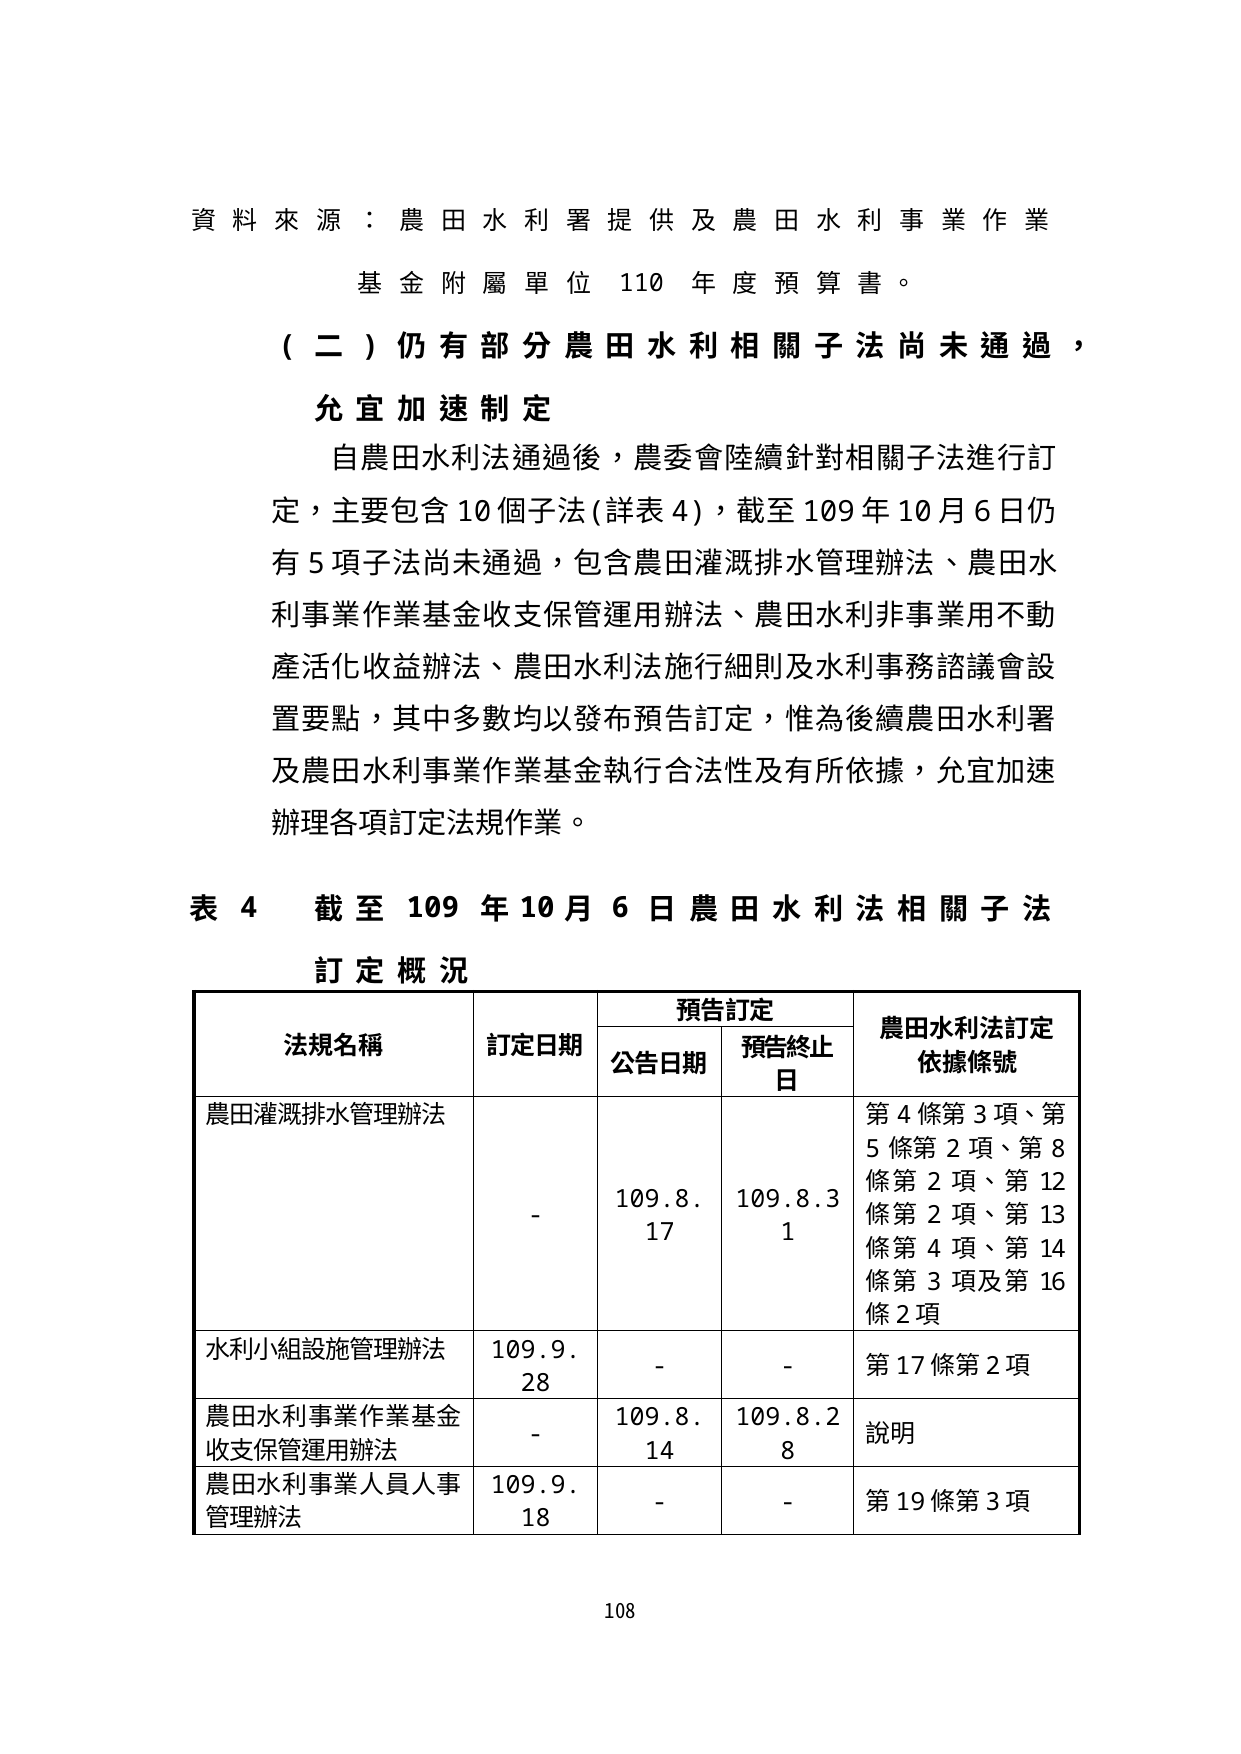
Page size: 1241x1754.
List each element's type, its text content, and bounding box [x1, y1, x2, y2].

table_cell 公告日期 [598, 1027, 721, 1096]
table_cell 第17條第2項 [854, 1331, 1078, 1398]
table_cell 水利小組設施管理辦法 [196, 1331, 473, 1398]
text 自農田水利法通過後，農委會陸續針對相關子法進行訂定，主要包含10個子法(詳表4)，截至109年10月6日仍有5項子法尚未通過，包含農田灌溉排水管理辦法、農田水利事業作業基金收支保管運用辦法、農田水利非事業用不動產活化收益辦法、農田水利法施行細則及水利事務諮議會設置要點，其中多數均以發布預告訂定，惟為後續農田水利署及農田水利事業作業基金執行合法性及有所依據，允宜加速辦理各項訂定法規作業。 [271, 427, 1058, 844]
table_cell 農田灌溉排水管理辦法 [196, 1097, 473, 1330]
table_cell 第4條第3項、第5條第2項、第8條第2項、第12條第2項、第13條第4項、第14條第3項及第16條2項 [854, 1097, 1078, 1330]
table_cell - [598, 1331, 721, 1398]
table_cell - [598, 1467, 721, 1533]
table_header 預告訂定 [598, 993, 853, 1026]
table_cell - [722, 1467, 853, 1533]
text 表4 截至109年10月6日農田水利法相關子法訂定概況 [183, 865, 1058, 990]
table_cell 109.8.14 [598, 1399, 721, 1466]
table_cell - [474, 1399, 597, 1466]
table_cell - [722, 1331, 853, 1398]
table_cell 109.9.28 [474, 1331, 597, 1398]
table_cell 第19條第3項 [854, 1467, 1078, 1533]
table_header 農田水利法訂定 依據條號 [854, 993, 1078, 1096]
table_header 訂定日期 [474, 993, 597, 1096]
table_cell 說明 [854, 1399, 1078, 1466]
table_cell 農田水利事業人員人事管理辦法 [196, 1467, 473, 1533]
table_cell 農田水利事業作業基金收支保管運用辦法 [196, 1399, 473, 1466]
table_cell 109.8.28 [722, 1399, 853, 1466]
table_cell 預告終止日 [722, 1027, 853, 1096]
table_header 法規名稱 [196, 993, 473, 1096]
text (二)仍有部分農田水利相關子法尚未通過，允宜加速制定 [242, 302, 1058, 427]
table_cell 109.8.31 [722, 1097, 853, 1330]
text 資料來源：農田水利署提供及農田水利事業作業基金附屬單位110年度預算書。 [183, 177, 1058, 302]
table_cell - [474, 1097, 597, 1330]
table_cell 109.9.18 [474, 1467, 597, 1533]
table_cell 109.8.17 [598, 1097, 721, 1330]
